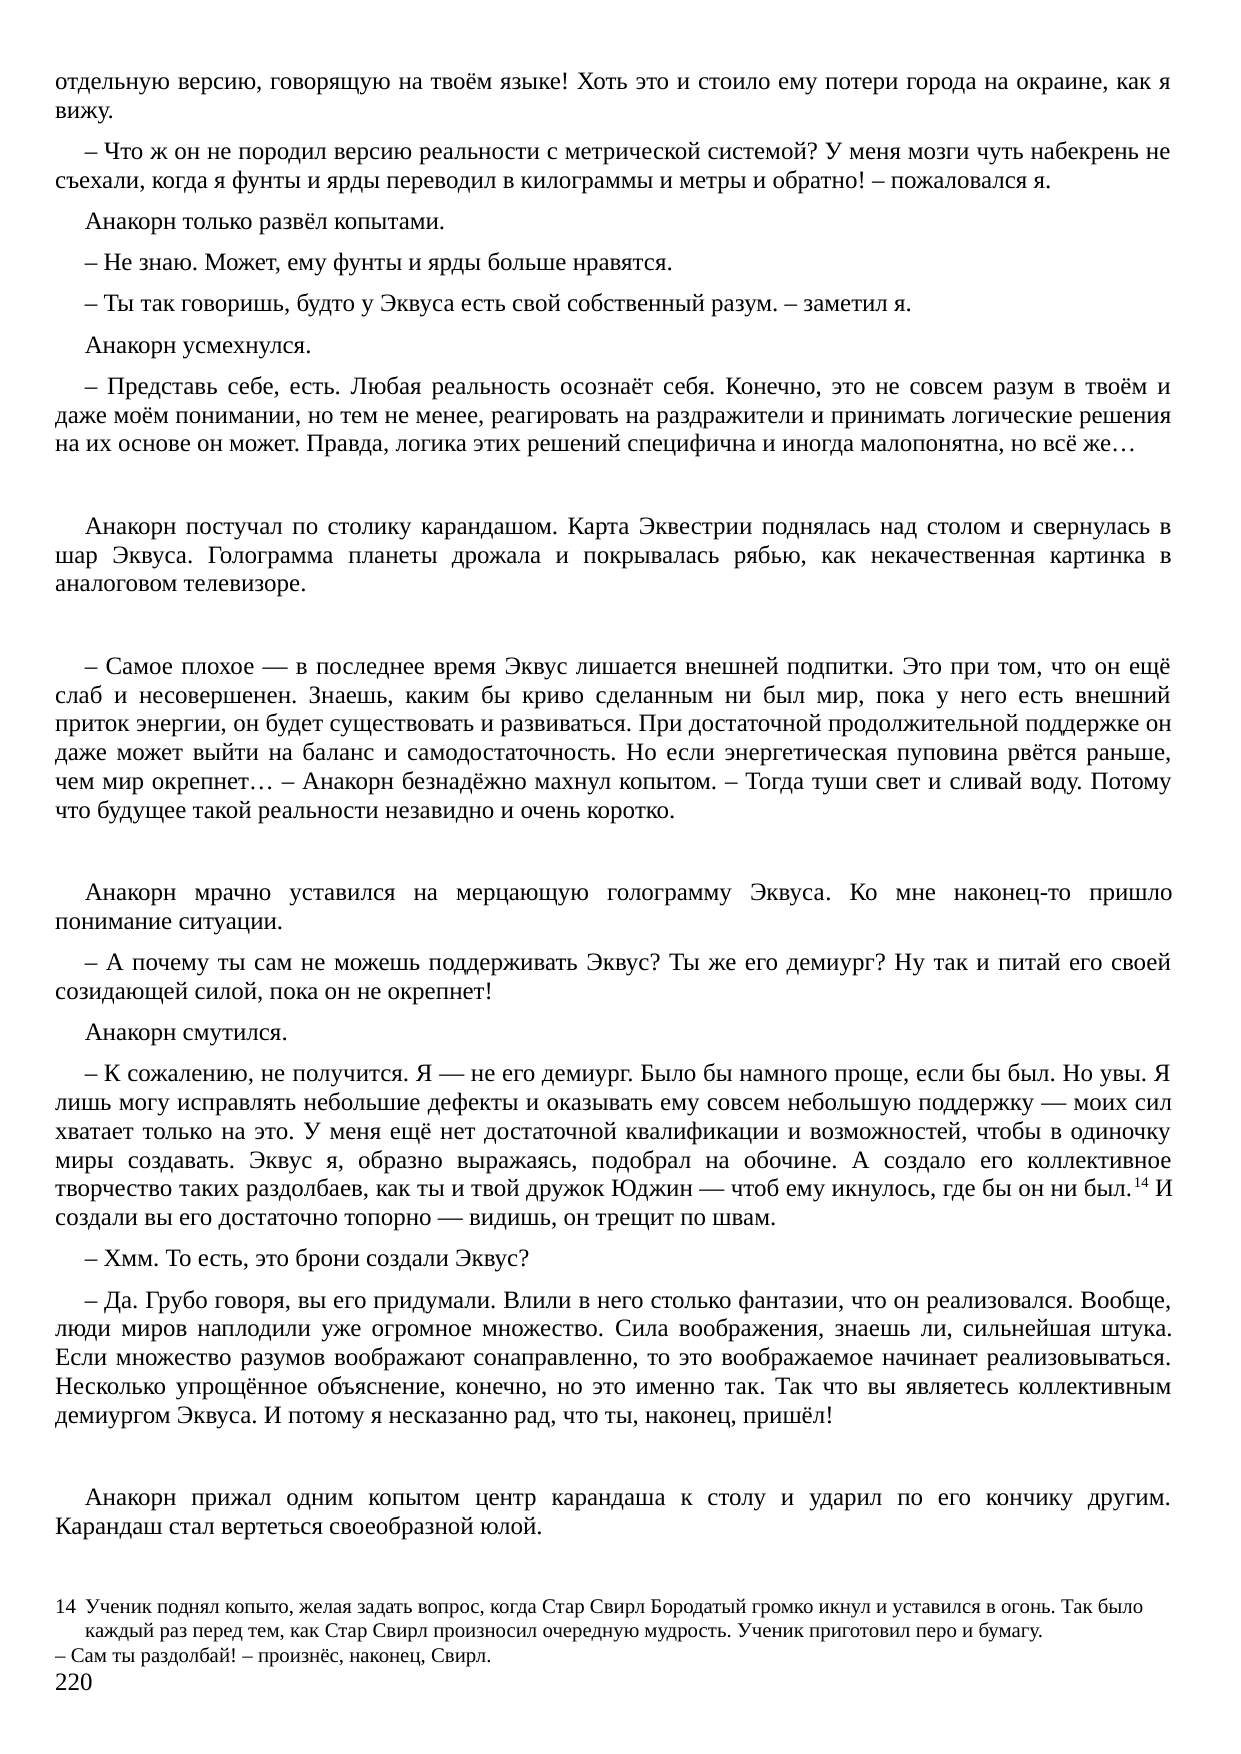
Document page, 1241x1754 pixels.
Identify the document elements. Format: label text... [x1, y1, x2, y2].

text Анакорн мрачно уставился на мерцающую голограмму Эквуса. Ко мне наконец-то пришло понимание ситуации. [55, 877, 1173, 935]
text – Не знаю. Может, ему фунты и ярды больше нравятся. [55, 247, 1173, 276]
text – Хмм. То есть, это брони создали Эквус? [55, 1243, 1173, 1272]
text Анакорн смутился. [55, 1017, 1173, 1046]
text – Что ж он не породил версию реальности с метрической системой? У меня мозги чуть набекрень не съехали, когда я фунты и ярды переводил в килограммы и метры и обратно! – пожаловался я. [55, 136, 1173, 193]
text Ученик поднял копыто, желая задать вопрос, когда Стар Свирл Бородатый громко икнул и уставился в огонь. Так было каждый раз перед тем, как Стар Свирл произносил очередную мудрость. Ученик приготовил перо и бумагу. [55, 1594, 1173, 1642]
text – К сожалению, не получится. Я — не его демиург. Было бы намного проще, если бы был. Но увы. Я лишь могу исправлять небольшие дефекты и оказывать ему совсем небольшую поддержку — моих сил хватает только на это. У меня ещё нет достаточной квалификации и возможностей, чтобы в одиночку миры создавать. Эквус я, образно выражаясь, подобрал на обочине. А создало его коллективное творчество таких раздолбаев, как ты и твой дружок Юджин — чтоб ему икнулось, где бы он ни был. И создали вы его достаточно топорно — видишь, он трещит по швам. [55, 1058, 1173, 1231]
text Анакорн прижал одним копытом центр карандаша к столу и ударил по его кончику другим. Карандаш стал вертеться своеобразной юлой. [55, 1482, 1173, 1540]
text Анакорн усмехнулся. [55, 330, 1173, 358]
text – Да. Грубо говоря, вы его придумали. Влили в него столько фантазии, что он реализовался. Вообще, люди миров наплодили уже огромное множество. Сила воображения, знаешь ли, сильнейшая штука. Если множество разумов воображают сонаправленно, то это воображаемое начинает реализовываться. Несколько упрощённое объяснение, конечно, но это именно так. Так что вы являетесь коллективным демиургом Эквуса. И потому я несказанно рад, что ты, наконец, пришёл! [55, 1285, 1173, 1428]
text – А почему ты сам не можешь поддерживать Эквус? Ты же его демиург? Ну так и питай его своей созидающей силой, пока он не окрепнет! [55, 947, 1173, 1005]
text – Самое плохое — в последнее время Эквус лишается внешней подпитки. Это при том, что он ещё слаб и несовершенен. Знаешь, каким бы криво сделанным ни был мир, пока у него есть внешний приток энергии, он будет существовать и развиваться. При достаточной продолжительной поддержке он даже может выйти на баланс и самодостаточность. Но если энергетическая пуповина рвётся раньше, чем мир окрепнет… – Анакорн безнадёжно махнул копытом. – Тогда туши свет и сливай воду. Потому что будущее такой реальности незавидно и очень коротко. [55, 651, 1173, 823]
text Анакорн только развёл копытами. [55, 206, 1173, 235]
text Анакорн постучал по столику карандашом. Карта Эквестрии поднялась над столом и свернулась в шар Эквуса. Голограмма планеты дрожала и покрывалась рябью, как некачественная картинка в аналоговом телевизоре. [55, 511, 1173, 597]
text – Ты так говоришь, будто у Эквуса есть свой собственный разум. – заметил я. [55, 288, 1173, 317]
text – Сам ты раздолбай! – произнёс, наконец, Свирл. [55, 1642, 1173, 1667]
text отдельную версию, говорящую на твоём языке! Хоть это и стоило ему потери города на окраине, как я вижу. [55, 66, 1173, 123]
text – Представь себе, есть. Любая реальность осознаёт себя. Конечно, это не совсем разум в твоём и даже моём понимании, но тем не менее, реагировать на раздражители и принимать логические решения на их основе он может. Правда, логика этих решений специфична и иногда малопонятна, но всё же… [55, 371, 1173, 457]
